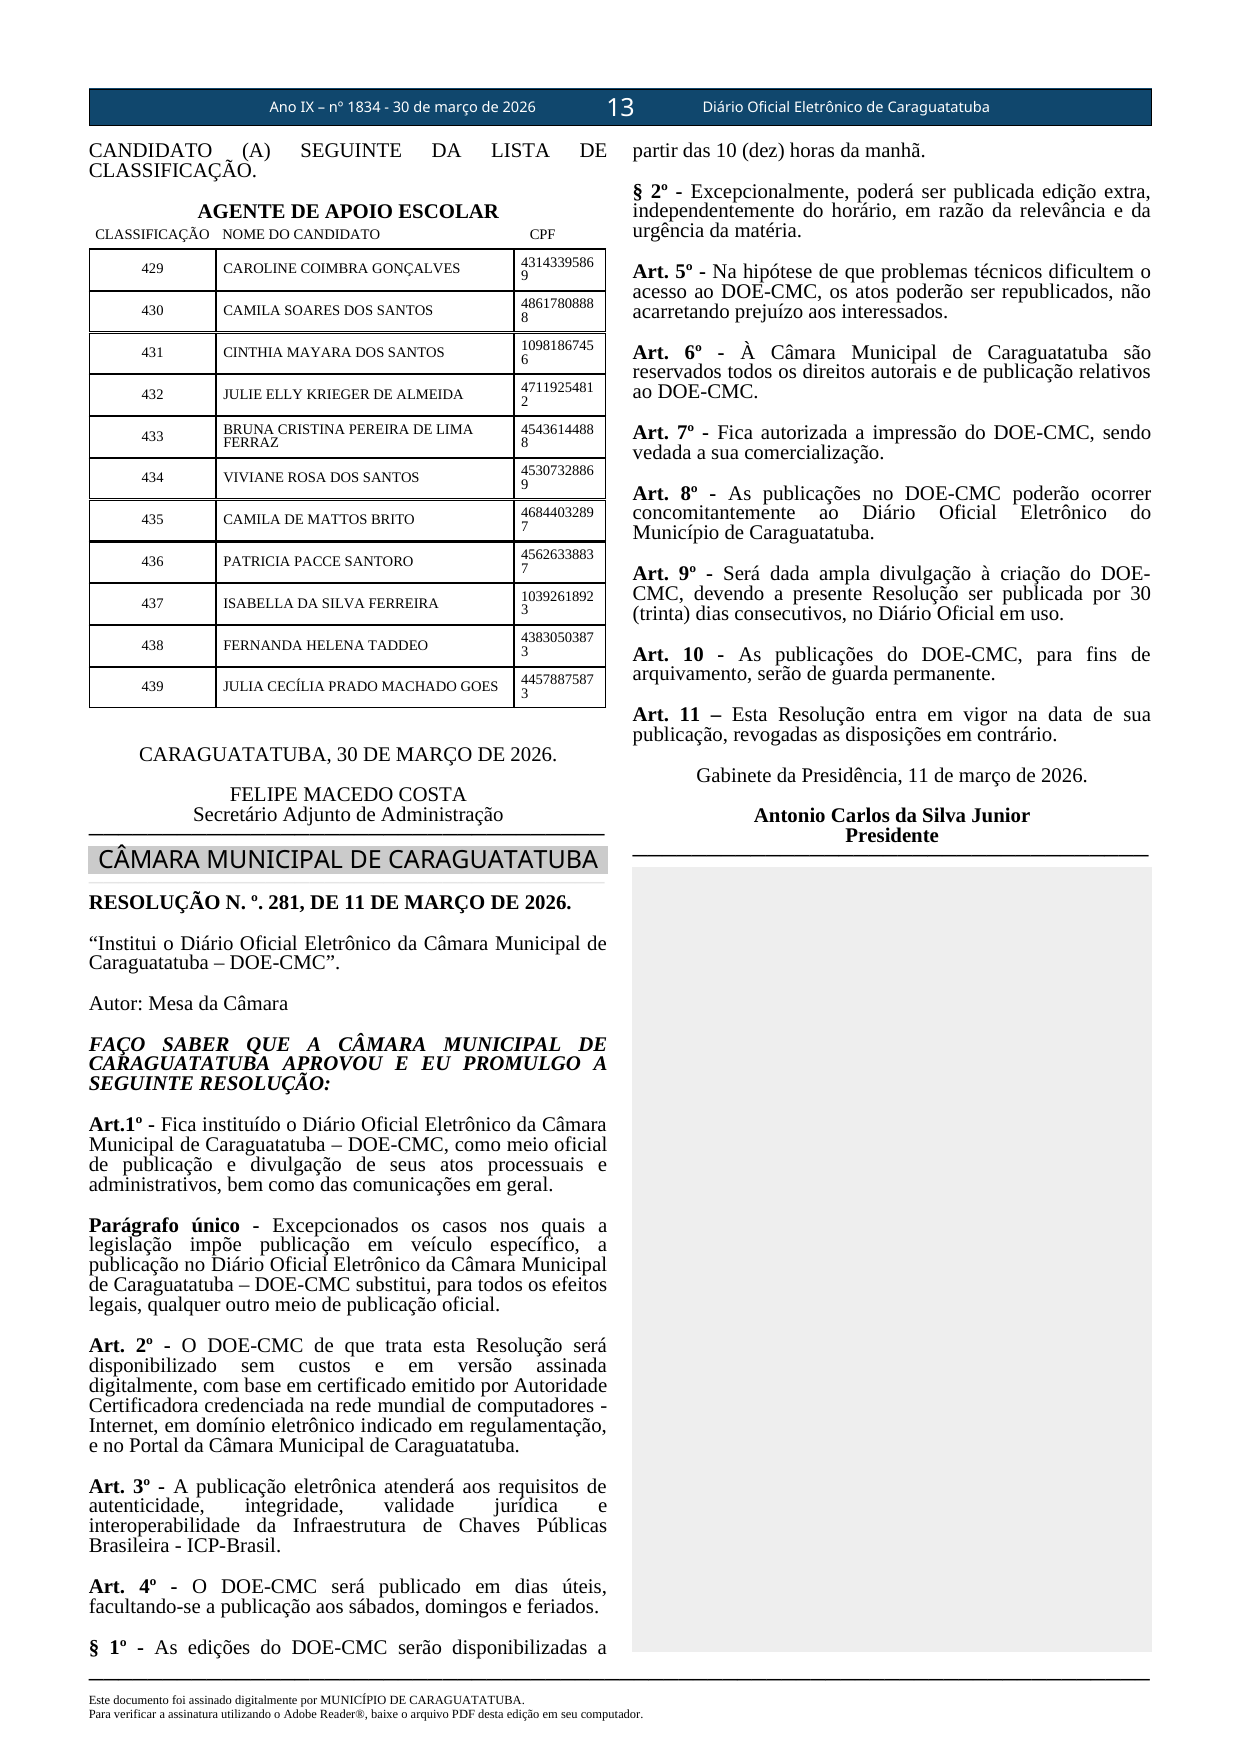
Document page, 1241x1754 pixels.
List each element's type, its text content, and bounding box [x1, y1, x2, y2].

text “Institui o Diário Oficial Eletrônico da Câmara Municipal de Caraguatatuba – DOE-CMC”. [88, 934, 608, 974]
table_cell 48617808888 [515, 292, 605, 331]
text FELIPE MACEDO COSTA [88, 786, 608, 806]
table_cell 437 [90, 584, 215, 624]
text Art. 5º - Na hipótese de que problemas técnicos dificultem o acesso ao DOE-CMC, os atos poderão ser republicados, não acarretando prejuízo aos interessados. [632, 263, 1152, 323]
table_header NOME DO CANDIDATO [216, 222, 524, 248]
table_cell PATRICIA PACCE SANTORO [217, 543, 513, 582]
table_cell 47119254812 [515, 375, 605, 415]
table_cell 436 [90, 543, 215, 582]
table_cell 434 [90, 459, 215, 498]
table_cell CAMILA DE MATTOS BRITO [217, 501, 513, 540]
table_cell JULIA CECÍLIA PRADO MACHADO GOES [217, 668, 513, 707]
text Art. 10 - As publicações do DOE-CMC, para fins de arquivamento, serão de guarda permanente. [632, 645, 1152, 685]
text Art. 7º - Fica autorizada a impressão do DOE-CMC, sendo vedada a sua comercialização. [632, 424, 1152, 464]
text Antonio Carlos da Silva Junior [632, 807, 1152, 827]
text Gabinete da Presidência, 11 de março de 2026. [632, 766, 1152, 786]
text Art. 3º - A publicação eletrônica atenderá aos requisitos de autenticidade, integridade, validade jurídica e interoperabilidade da Infraestrutura de Chaves Públicas Brasileira - ICP-Brasil. [88, 1477, 608, 1557]
table_cell BRUNA CRISTINA PEREIRA DE LIMA FERRAZ [217, 417, 513, 457]
table_cell 10392618923 [515, 584, 605, 624]
table_cell FERNANDA HELENA TADDEO [217, 626, 513, 666]
table_cell 10981867456 [515, 334, 605, 373]
table_cell ISABELLA DA SILVA FERREIRA [217, 584, 513, 624]
text Autor: Mesa da Câmara [88, 995, 608, 1015]
text Secretário Adjunto de Administração [88, 806, 608, 826]
table_cell 45626338837 [515, 543, 605, 582]
table_cell 43830503873 [515, 626, 605, 666]
table_cell VIVIANE ROSA DOS SANTOS [217, 459, 513, 498]
text AGENTE DE APOIO ESCOLAR [88, 202, 608, 222]
table_cell 429 [90, 250, 215, 290]
table_cell 439 [90, 668, 215, 707]
text partir das 10 (dez) horas da manhã. [632, 142, 1152, 162]
text CANDIDATO (A) SEGUINTE DA LISTA DE CLASSIFICAÇÃO. [88, 142, 608, 182]
text RESOLUÇÃO N. º. 281, DE 11 DE MARÇO DE 2026. [88, 894, 608, 914]
text Art. 6º - À Câmara Municipal de Caraguatatuba são reservados todos os direitos autorais e de publicação relativos ao DOE-CMC. [632, 343, 1152, 403]
table_cell 43143395869 [515, 250, 605, 290]
text FAÇO SABER QUE A CÂMARA MUNICIPAL DE CARAGUATATUBA APROVOU E EU PROMULGO A SEGUINTE RESOLUÇÃO: [88, 1035, 608, 1095]
table_cell 44578875873 [515, 668, 605, 707]
text ─────────────────────────────────── [632, 847, 1152, 867]
text § 1º - As edições do DOE-CMC serão disponibilizadas a [88, 1638, 608, 1658]
table_cell 45436144888 [515, 417, 605, 457]
table_cell 438 [90, 626, 215, 666]
table_header CPF [524, 222, 606, 248]
text Art. 9º - Será dada ampla divulgação à criação do DOE-CMC, devendo a presente Resolução ser publicada por 30 (trinta) dias consecutivos, no Diário Oficial em uso. [632, 565, 1152, 625]
text CÂMARA MUNICIPAL DE CARAGUATATUBA [88, 846, 608, 874]
text ─────────────────────────────────── [88, 874, 608, 894]
table_cell 430 [90, 292, 215, 331]
table_cell CAMILA SOARES DOS SANTOS [217, 292, 513, 331]
text Presidente [632, 827, 1152, 847]
table_header CLASSIFICAÇÃO [89, 222, 216, 248]
text Art.1º - Fica instituído o Diário Oficial Eletrônico da Câmara Municipal de Caraguatatuba – DOE-CMC, como meio oficial de publicação e divulgação de seus atos processuais e administrativos, bem como das comunicações em geral. [88, 1116, 608, 1196]
text Parágrafo único - Excepcionados os casos nos quais a legislação impõe publicação em veículo específico, a publicação no Diário Oficial Eletrônico da Câmara Municipal de Caraguatatuba – DOE-CMC substitui, para todos os efeitos legais, qualquer outro meio de publicação oficial. [88, 1216, 608, 1316]
table_cell 45307328869 [515, 459, 605, 498]
table_cell 432 [90, 375, 215, 415]
text ─────────────────────────────────── [88, 826, 608, 846]
table_cell 431 [90, 334, 215, 373]
table_cell CAROLINE COIMBRA GONÇALVES [217, 250, 513, 290]
table_cell 46844032897 [515, 501, 605, 540]
table_cell 435 [90, 501, 215, 540]
text Art. 8º - As publicações no DOE-CMC poderão ocorrer concomitantemente ao Diário Oficial Eletrônico do Município de Caraguatatuba. [632, 484, 1152, 544]
text § 2º - Excepcionalmente, poderá ser publicada edição extra, independentemente do horário, em razão da relevância e da urgência da matéria. [632, 182, 1152, 242]
text Art. 2º - O DOE-CMC de que trata esta Resolução será disponibilizado sem custos e em versão assinada digitalmente, com base em certificado emitido por Autoridade Certificadora credenciada na rede mundial de computadores - Internet, em domínio eletrônico indicado em regulamentação, e no Portal da Câmara Municipal de Caraguatatuba. [88, 1337, 608, 1457]
table_cell JULIE ELLY KRIEGER DE ALMEIDA [217, 375, 513, 415]
text Art. 11 – Esta Resolução entra em vigor na data de sua publicação, revogadas as disposições em contrário. [632, 706, 1152, 746]
table_cell CINTHIA MAYARA DOS SANTOS [217, 334, 513, 373]
text Art. 4º - O DOE-CMC será publicado em dias úteis, facultando-se a publicação aos sábados, domingos e feriados. [88, 1578, 608, 1618]
text CARAGUATATUBA, 30 DE MARÇO DE 2026. [88, 746, 608, 765]
table_cell 433 [90, 417, 215, 457]
